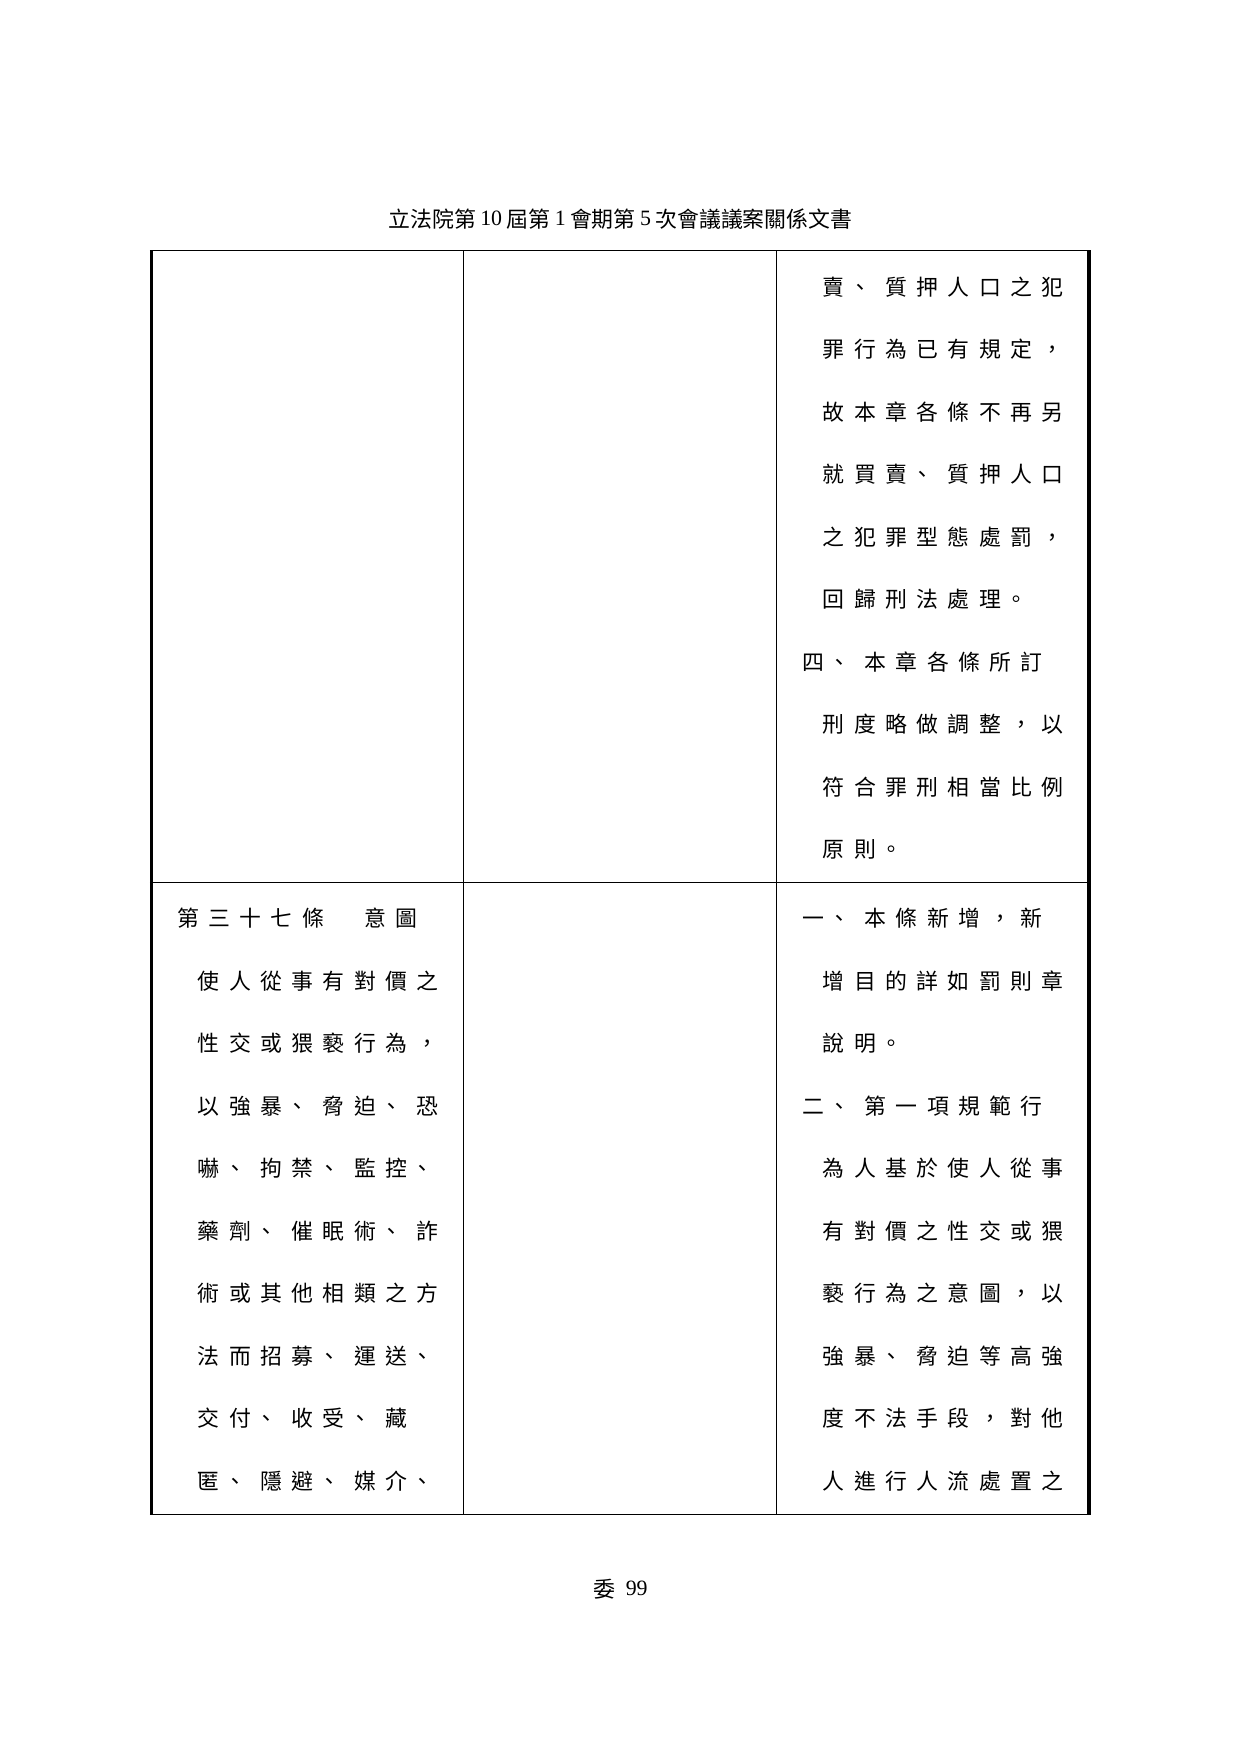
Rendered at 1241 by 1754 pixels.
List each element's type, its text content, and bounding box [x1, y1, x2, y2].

table_cell [153, 251, 463, 882]
table_cell [464, 251, 776, 882]
table_cell 賣、質押人口之犯罪行為已有規定，故本章各條不再另就買賣、質押人口之犯罪型態處罰，回歸刑法處理。 四、本章各條所訂刑度略做調整，以符合罪刑相當比例原則。 [777, 251, 1087, 882]
table_cell 一、本條新增，新增目的詳如罰則章說明。 二、第一項規範行為人基於使人從事有對價之性交或猥褻行為之意圖，以強暴、脅迫等高強度不法手段，對他人進行人流處置之 [777, 883, 1087, 1514]
table_cell 第三十七條 意圖使人從事有對價之性交或猥褻行為，以強暴、脅迫、恐嚇、拘禁、監控、藥劑、催眠術、詐術或其他相類之方法而招募、運送、交付、收受、藏匿、隱避、媒介、 [153, 883, 463, 1514]
table_cell [464, 883, 776, 1514]
